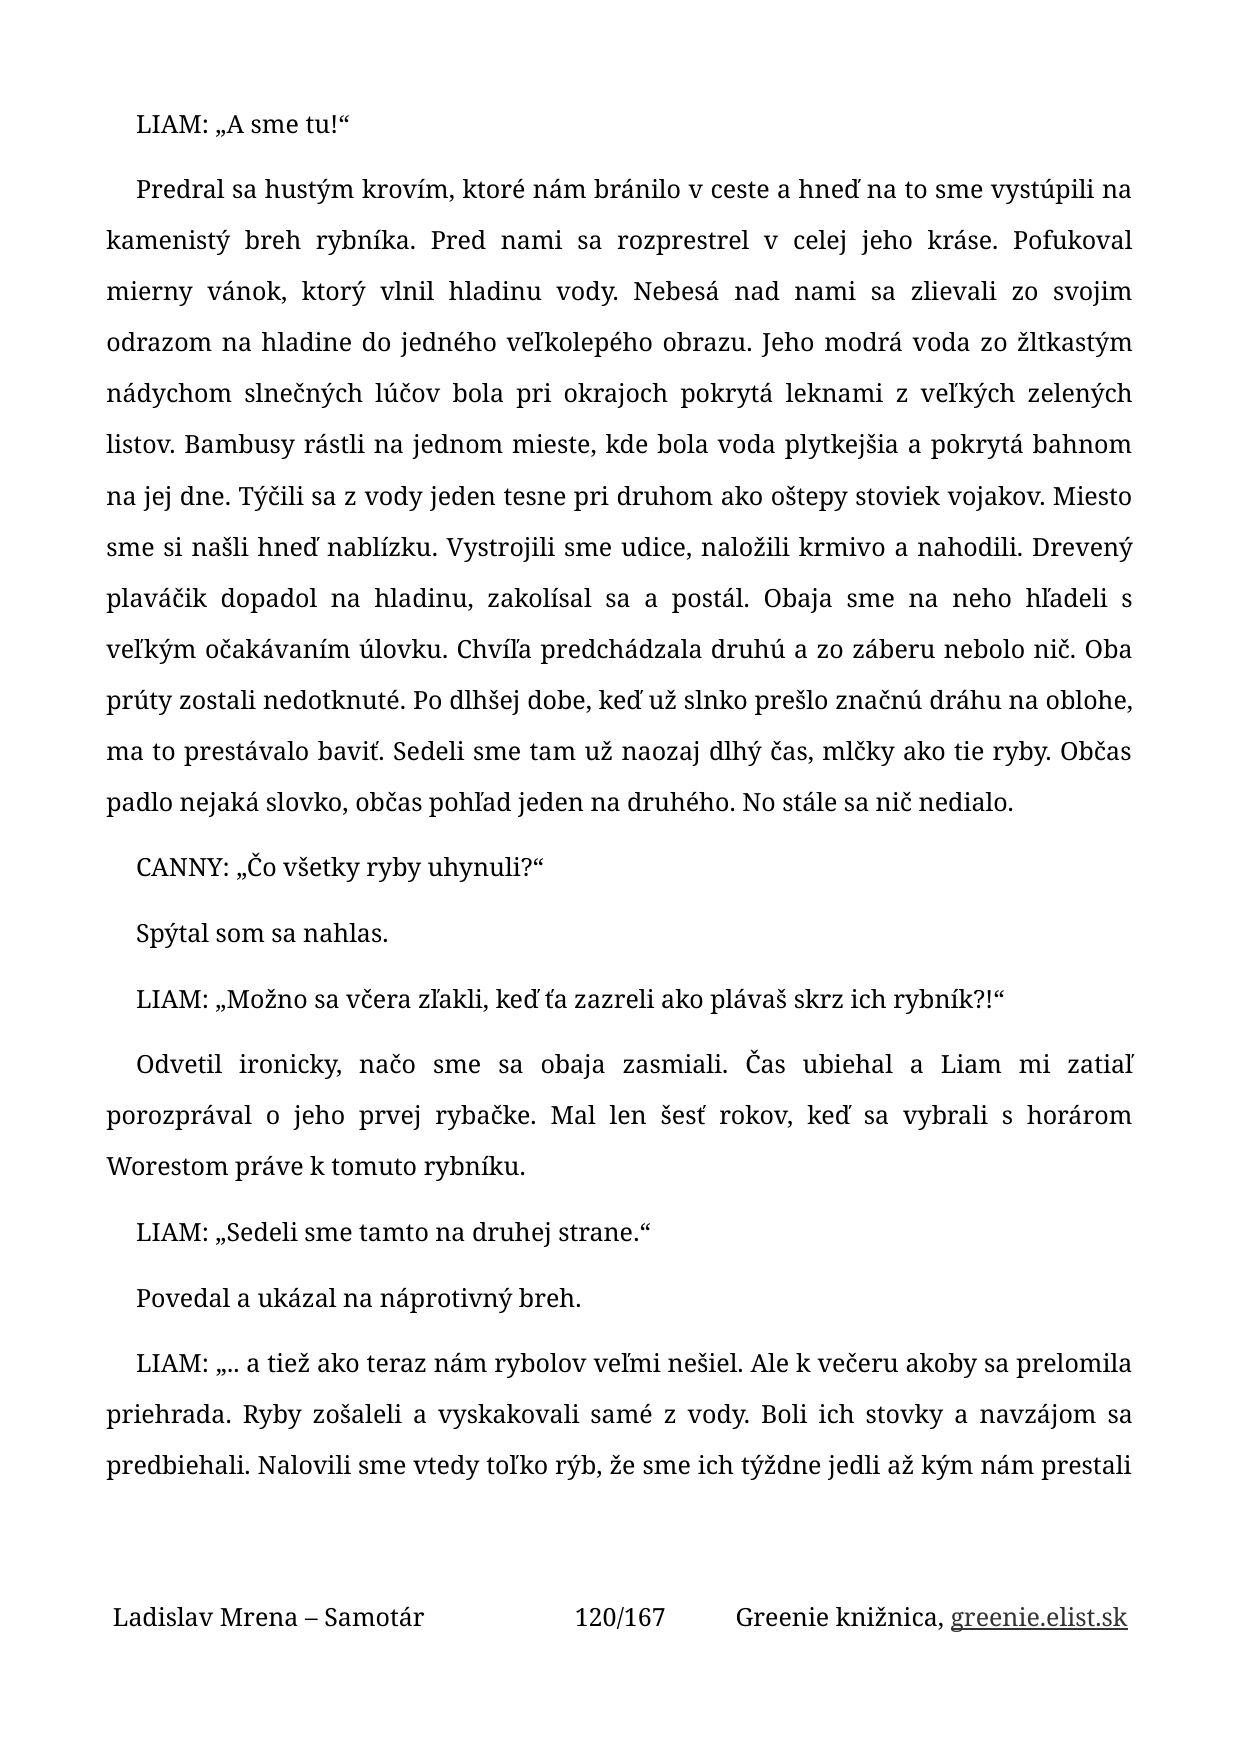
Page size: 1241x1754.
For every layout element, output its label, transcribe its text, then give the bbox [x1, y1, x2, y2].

text Spýtal som sa nahlas. [106, 916, 1134, 950]
text Odvetil ironicky, načo sme sa obaja zasmiali. Čas ubiehal a Liam mi zatiaľ porozprával o jeho prvej rybačke. Mal len šesť rokov, keď sa vybrali s horárom Worestom práve k tomuto rybníku. [106, 1047, 1134, 1183]
text Povedal a ukázal na náprotivný breh. [106, 1280, 1134, 1314]
text LIAM: „Sedeli sme tamto na druhej strane.“ [106, 1214, 1134, 1249]
text Predral sa hustým krovím, ktoré nám bránilo v ceste a hneď na to sme vystúpili na kamenistý breh rybníka. Pred nami sa rozprestrel v celej jeho kráse. Pofukoval mierny vánok, ktorý vlnil hladinu vody. Nebesá nad nami sa zlievali zo svojim odrazom na hladine do jedného veľkolepého obrazu. Jeho modrá voda zo žltkastým nádychom slnečných lúčov bola pri okrajoch pokrytá leknami z veľkých zelených listov. Bambusy rástli na jednom mieste, kde bola voda plytkejšia a pokrytá bahnom na jej dne. Týčili sa z vody jeden tesne pri druhom ako oštepy stoviek vojakov. Miesto sme si našli hneď nablízku. Vystrojili sme udice, naložili krmivo a nahodili. Drevený plaváčik dopadol na hladinu, zakolísal sa a postál. Obaja sme na neho hľadeli s veľkým očakávaním úlovku. Chvíľa predchádzala druhú a zo záberu nebolo nič. Oba prúty zostali nedotknuté. Po dlhšej dobe, keď už slnko prešlo značnú dráhu na oblohe, ma to prestávalo baviť. Sedeli sme tam už naozaj dlhý čas, mlčky ako tie ryby. Občas padlo nejaká slovko, občas pohľad jeden na druhého. No stále sa nič nedialo. [106, 172, 1134, 818]
text LIAM: „Možno sa včera zľakli, keď ťa zazreli ako plávaš skrz ich rybník?!“ [106, 981, 1134, 1015]
text CANNY: „Čo všetky ryby uhynuli?“ [106, 850, 1134, 884]
text LIAM: „A sme tu!“ [106, 106, 1134, 140]
text LIAM: „.. a tiež ako teraz nám rybolov veľmi nešiel. Ale k večeru akoby sa prelomila priehrada. Ryby zošaleli a vyskakovali samé z vody. Boli ich stovky a navzájom sa predbiehali. Nalovili sme vtedy toľko rýb, že sme ich týždne jedli až kým nám prestali [106, 1346, 1134, 1482]
